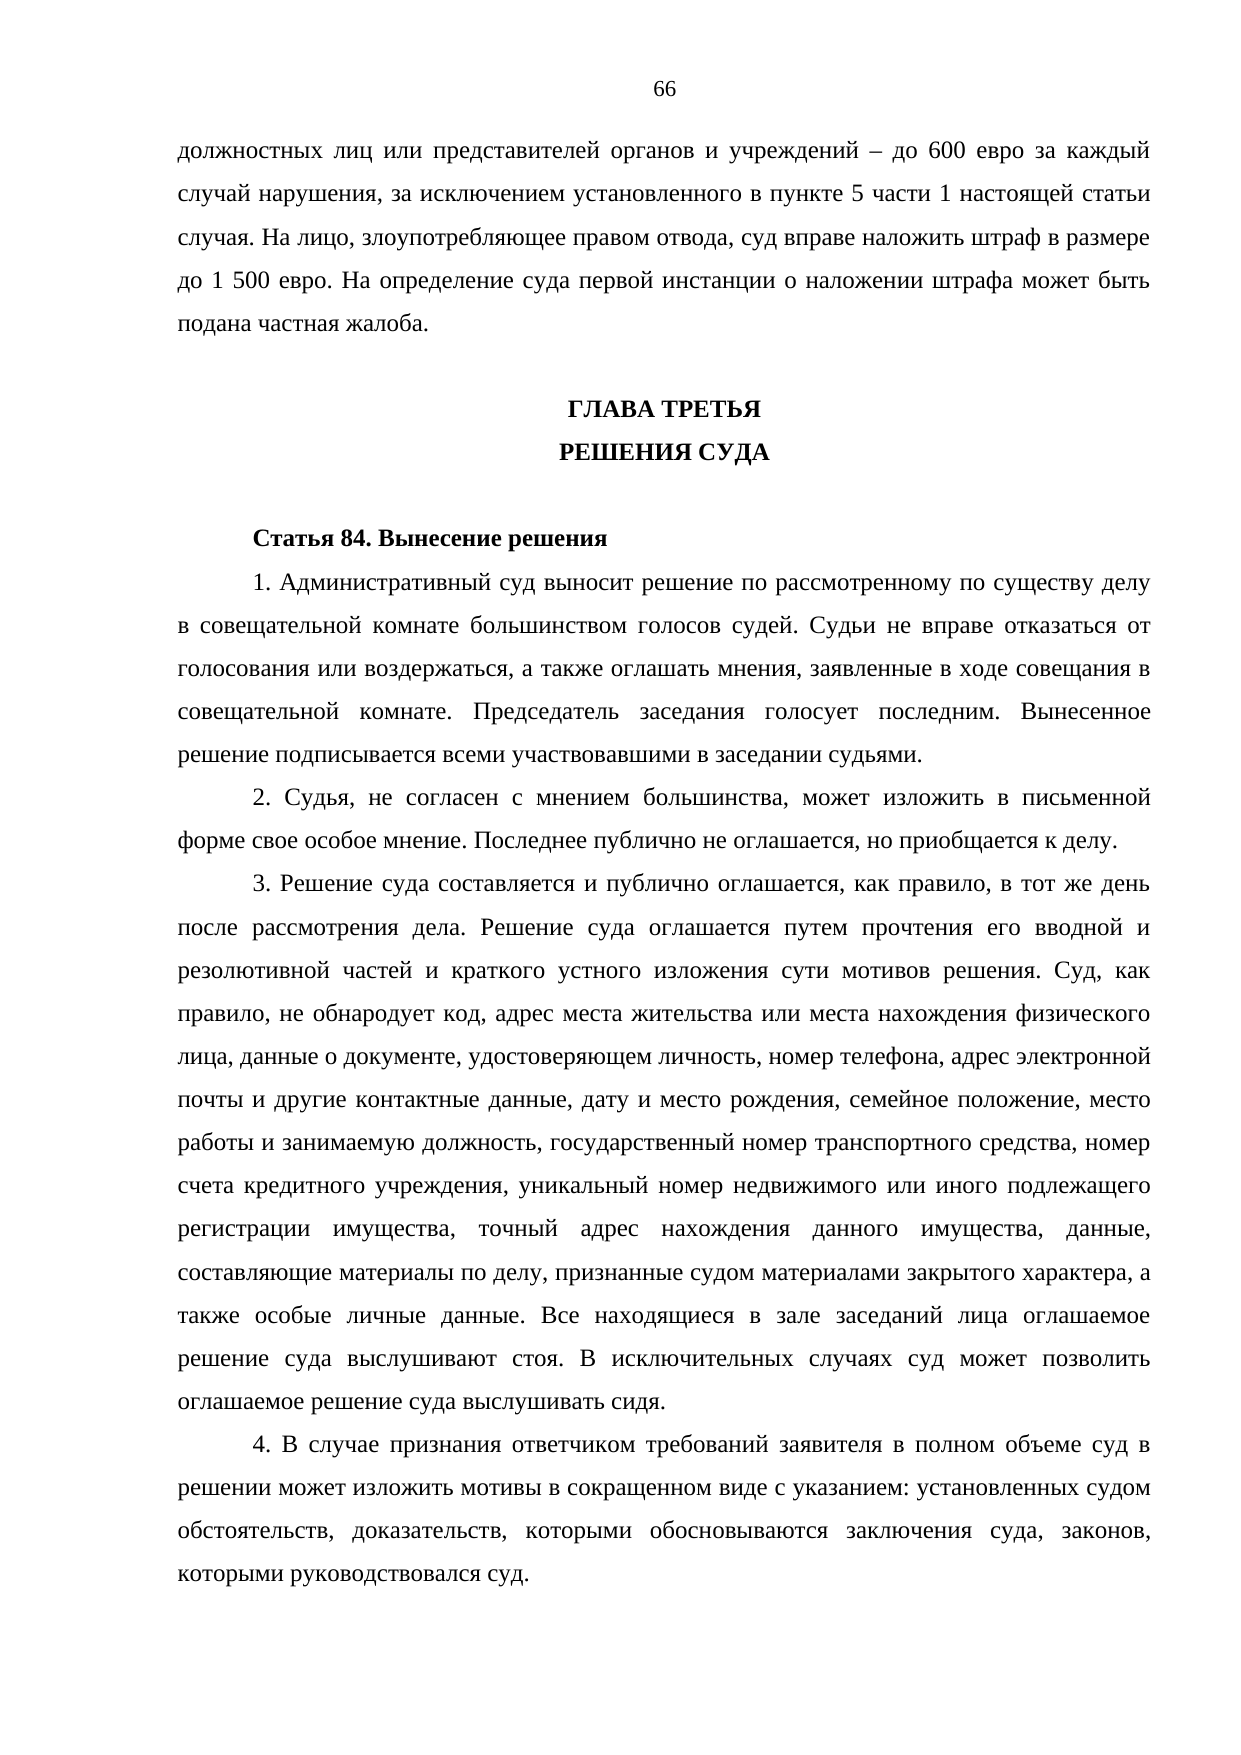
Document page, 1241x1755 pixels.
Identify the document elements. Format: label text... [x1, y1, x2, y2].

text 2. Судья, не согласен с мнением большинства, может изложить в письменной форме свое особое мнение. Последнее публично не оглашается, но приобщается к делу. [177, 782, 1152, 854]
text Статья 84. Вынесение решения [177, 523, 1152, 552]
text РЕШЕНИЯ СУДА [177, 437, 1152, 466]
text 1. Административный суд выносит решение по рассмотренному по существу делу в совещательной комнате большинством голосов судей. Судьи не вправе отказаться от голосования или воздержаться, а также оглашать мнения, заявленные в ходе совещания в совещательной комнате. Председатель заседания голосует последним. Вынесенное решение подписывается всеми участвовавшими в заседании судьями. [177, 567, 1152, 768]
text должностных лиц или представителей органов и учреждений – до 600 евро за каждый случай нарушения, за исключением установленного в пункте 5 части 1 настоящей статьи случая. На лицо, злоупотребляющее правом отвода, суд вправе наложить штраф в размере до 1 500 евро. На определение суда первой инстанции о наложении штрафа может быть подана частная жалоба. [177, 135, 1152, 337]
text ГЛАВА ТРЕТЬЯ [177, 394, 1152, 423]
text 3. Решение суда составляется и публично оглашается, как правило, в тот же день после рассмотрения дела. Решение суда оглашается путем прочтения его вводной и резолютивной частей и краткого устного изложения сути мотивов решения. Суд, как правило, не обнародует код, адрес места жительства или места нахождения физического лица, данные о документе, удостоверяющем личность, номер телефона, адрес электронной почты и другие контактные данные, дату и место рождения, семейное положение, место работы и занимаемую должность, государственный номер транспортного средства, номер счета кредитного учреждения, уникальный номер недвижимого или иного подлежащего регистрации имущества, точный адрес нахождения данного имущества, данные, составляющие материалы по делу, признанные судом материалами закрытого характера, а также особые личные данные. Все находящиеся в зале заседаний лица оглашаемое решение суда выслушивают стоя. В исключительных случаях суд может позволить оглашаемое решение суда выслушивать сидя. [177, 868, 1152, 1415]
text 4. В случае признания ответчиком требований заявителя в полном объеме суд в решении может изложить мотивы в сокращенном виде с указанием: установленных судом обстоятельств, доказательств, которыми обосновываются заключения суда, законов, которыми руководствовался суд. [177, 1429, 1152, 1587]
